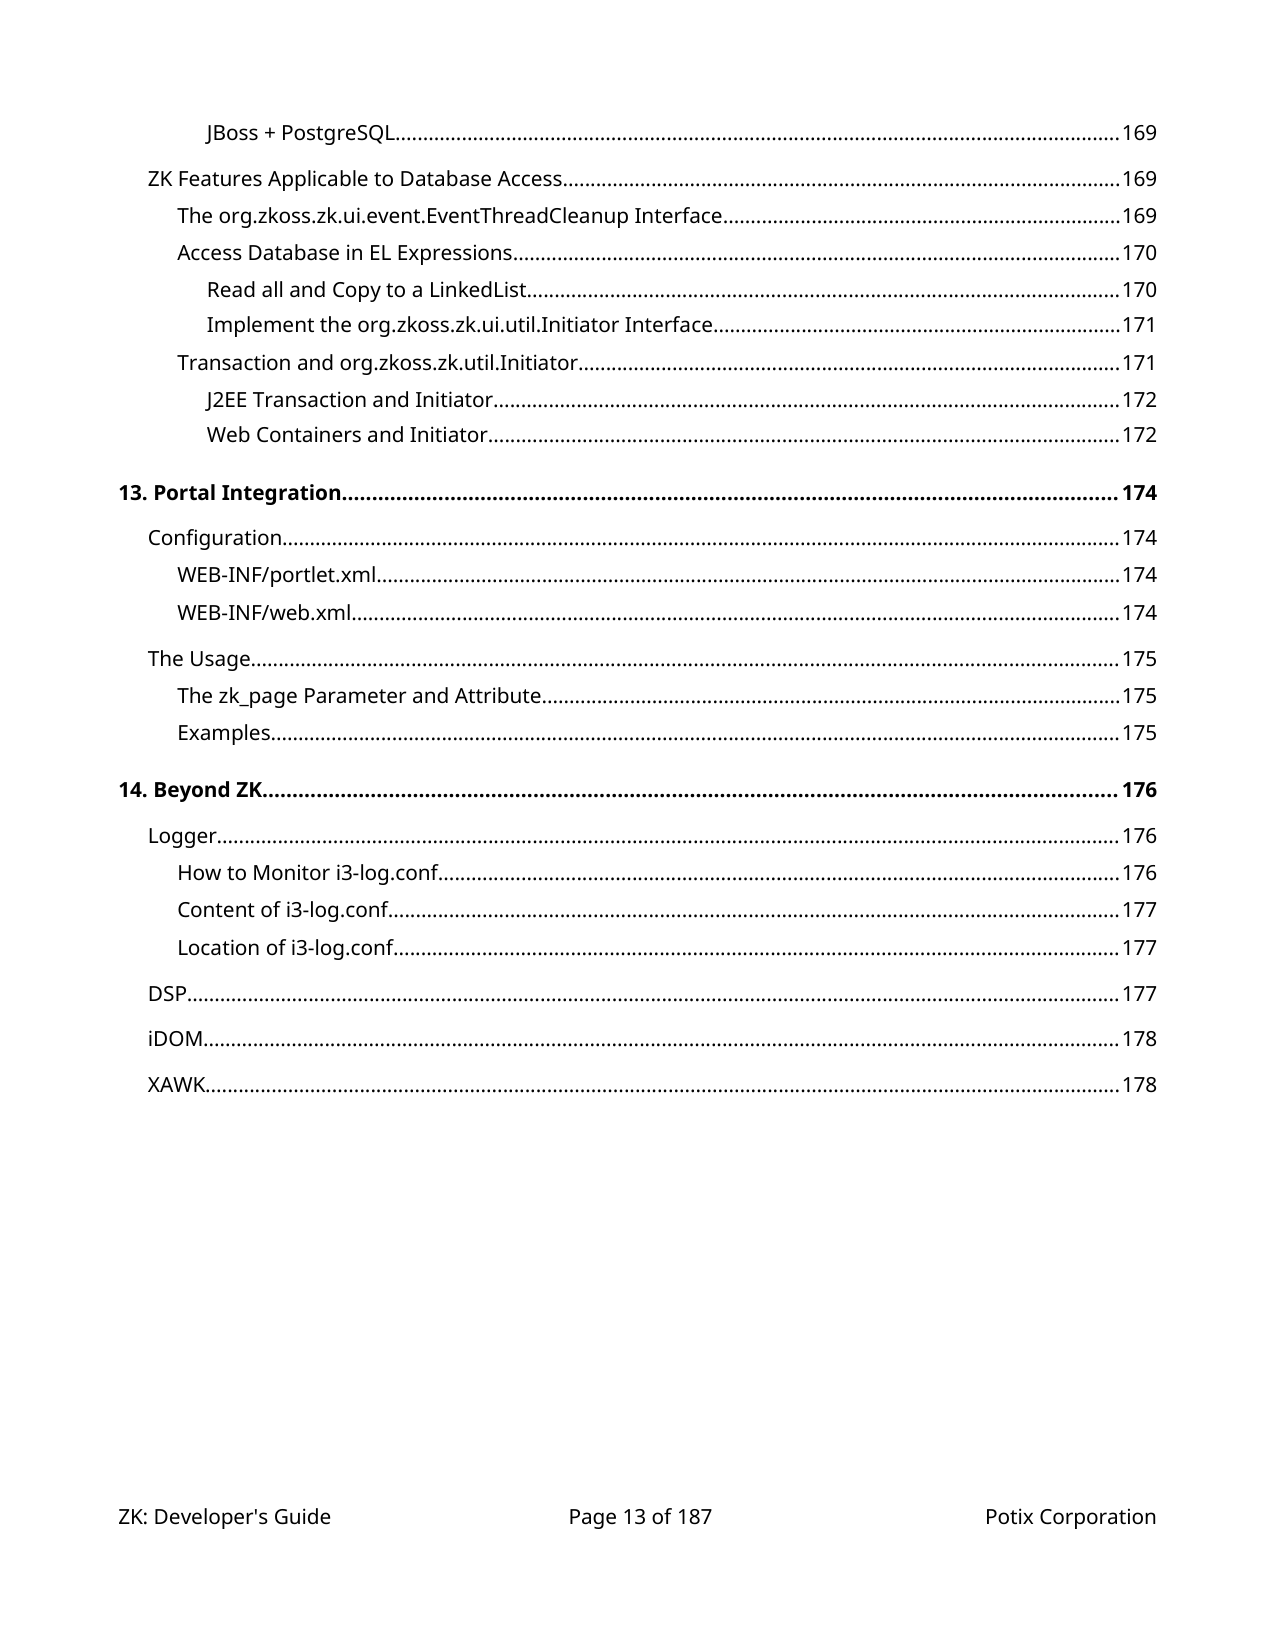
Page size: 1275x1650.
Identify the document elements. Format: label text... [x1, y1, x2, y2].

text DSP 177 [148, 979, 1157, 1007]
text Logger 176 [148, 821, 1157, 850]
text ZK Features Applicable to Database Access 169 [148, 164, 1157, 192]
text The Usage 175 [148, 644, 1157, 672]
text Configuration 174 [148, 523, 1157, 552]
text Examples 175 [177, 718, 1157, 746]
text Transaction and org.zkoss.zk.util.Initiator 171 [177, 348, 1157, 376]
text The zk_page Parameter and Attribute 175 [177, 681, 1157, 709]
text WEB-INF/portlet.xml 174 [177, 561, 1157, 589]
text Read all and Copy to a LinkedList 170 [207, 275, 1157, 303]
text Implement the org.zkoss.zk.ui.util.Initiator Interface 171 [207, 311, 1157, 339]
text JBoss + PostgreSQL 169 [207, 118, 1157, 146]
text iDOM 178 [148, 1024, 1157, 1053]
text 13. Portal Integration 174 [118, 478, 1157, 506]
text Content of i3-log.conf 177 [177, 896, 1157, 924]
text Access Database in EL Expressions 170 [177, 238, 1157, 266]
text The org.zkoss.zk.ui.event.EventThreadCleanup Interface 169 [177, 201, 1157, 229]
text XAWK 178 [148, 1071, 1157, 1099]
text 14. Beyond ZK 176 [118, 776, 1157, 804]
text Location of i3-log.conf 177 [177, 933, 1157, 961]
text Web Containers and Initiator 172 [207, 420, 1157, 448]
text J2EE Transaction and Initiator 172 [207, 385, 1157, 413]
text How to Monitor i3-log.conf 176 [177, 858, 1157, 887]
text WEB-INF/web.xml 174 [177, 598, 1157, 626]
